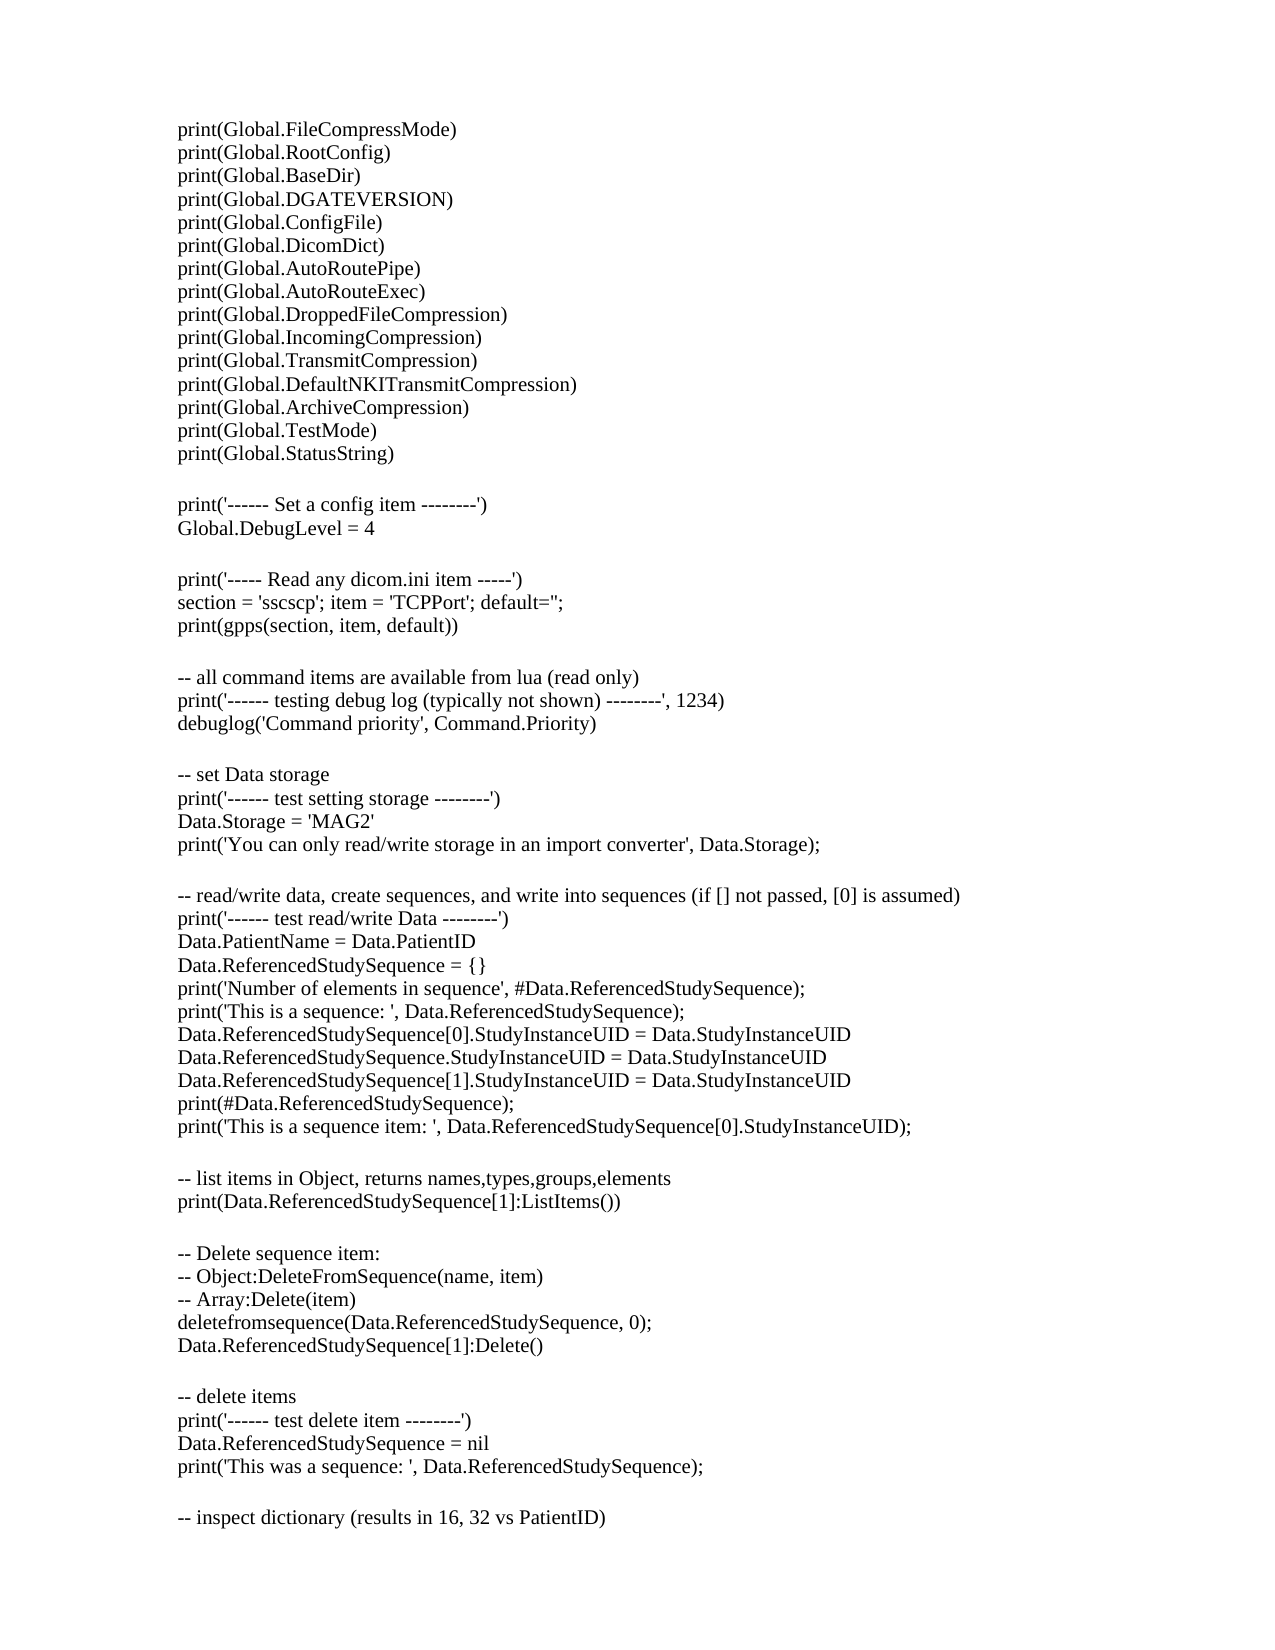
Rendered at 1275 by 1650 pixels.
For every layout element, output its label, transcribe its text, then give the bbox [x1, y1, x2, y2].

list print(Global.RootConfig) [177, 141, 1157, 164]
list print(Global.TestMode) [177, 419, 1157, 442]
list Data.Storage = 'MAG2' [177, 809, 1157, 833]
list print('------ Set a config item --------') [177, 493, 1157, 516]
list print(Global.DicomDict) [177, 234, 1157, 257]
list print('This is a sequence: ', Data.ReferencedStudySequence); [177, 1000, 1157, 1023]
list deletefromsequence(Data.ReferencedStudySequence, 0); [177, 1311, 1157, 1334]
list -- Object:DeleteFromSequence(name, item) [177, 1264, 1157, 1288]
list -- all command items are available from lua (read only) [177, 666, 1157, 689]
list print(Global.TransmitCompression) [177, 349, 1157, 372]
list -- Delete sequence item: [177, 1241, 1157, 1264]
list print(Global.FileCompressMode) [177, 118, 1157, 141]
list -- Array:Delete(item) [177, 1288, 1157, 1311]
list print('----- Read any dicom.ini item -----') [177, 568, 1157, 591]
list print(gpps(section, item, default)) [177, 614, 1157, 637]
list print(Global.StatusString) [177, 442, 1157, 465]
list print('------ test read/write Data --------') [177, 907, 1157, 930]
list Data.ReferencedStudySequence[1].StudyInstanceUID = Data.StudyInstanceUID [177, 1069, 1157, 1092]
list debuglog('Command priority', Command.Priority) [177, 712, 1157, 735]
list -- delete items [177, 1385, 1157, 1408]
list -- set Data storage [177, 763, 1157, 786]
list print('------ testing debug log (typically not shown) --------', 1234) [177, 689, 1157, 712]
list section = 'sscscp'; item = 'TCPPort'; default=''; [177, 591, 1157, 614]
list print('------ test delete item --------') [177, 1408, 1157, 1432]
list print('Number of elements in sequence', #Data.ReferencedStudySequence); [177, 977, 1157, 1000]
list print('This was a sequence: ', Data.ReferencedStudySequence); [177, 1455, 1157, 1478]
list print(Global.AutoRouteExec) [177, 280, 1157, 303]
list Data.ReferencedStudySequence = nil [177, 1432, 1157, 1455]
list -- list items in Object, returns names,types,groups,elements [177, 1167, 1157, 1190]
list Data.ReferencedStudySequence[1]:Delete() [177, 1334, 1157, 1357]
list Data.ReferencedStudySequence[0].StudyInstanceUID = Data.StudyInstanceUID [177, 1023, 1157, 1046]
list print(Global.BaseDir) [177, 164, 1157, 187]
list print('------ test setting storage --------') [177, 786, 1157, 809]
list Global.DebugLevel = 4 [177, 516, 1157, 539]
list print(Global.AutoRoutePipe) [177, 257, 1157, 280]
list Data.ReferencedStudySequence = {} [177, 953, 1157, 977]
list print(Global.ConfigFile) [177, 211, 1157, 234]
list print(Global.IncomingCompression) [177, 326, 1157, 349]
list print(Data.ReferencedStudySequence[1]:ListItems()) [177, 1190, 1157, 1213]
list Data.PatientName = Data.PatientID [177, 930, 1157, 953]
list -- inspect dictionary (results in 16, 32 vs PatientID) [177, 1506, 1157, 1529]
list print(Global.DefaultNKITransmitCompression) [177, 372, 1157, 396]
list print(Global.ArchiveCompression) [177, 396, 1157, 419]
list print(Global.DGATEVERSION) [177, 187, 1157, 211]
list print('This is a sequence item: ', Data.ReferencedStudySequence[0].StudyInstanceUID); [177, 1115, 1157, 1138]
list print('You can only read/write storage in an import converter', Data.Storage); [177, 833, 1157, 856]
list Data.ReferencedStudySequence.StudyInstanceUID = Data.StudyInstanceUID [177, 1046, 1157, 1069]
list -- read/write data, create sequences, and write into sequences (if [] not passed, [0] is assumed) [177, 884, 1157, 907]
list print(Global.DroppedFileCompression) [177, 303, 1157, 326]
list print(#Data.ReferencedStudySequence); [177, 1092, 1157, 1115]
